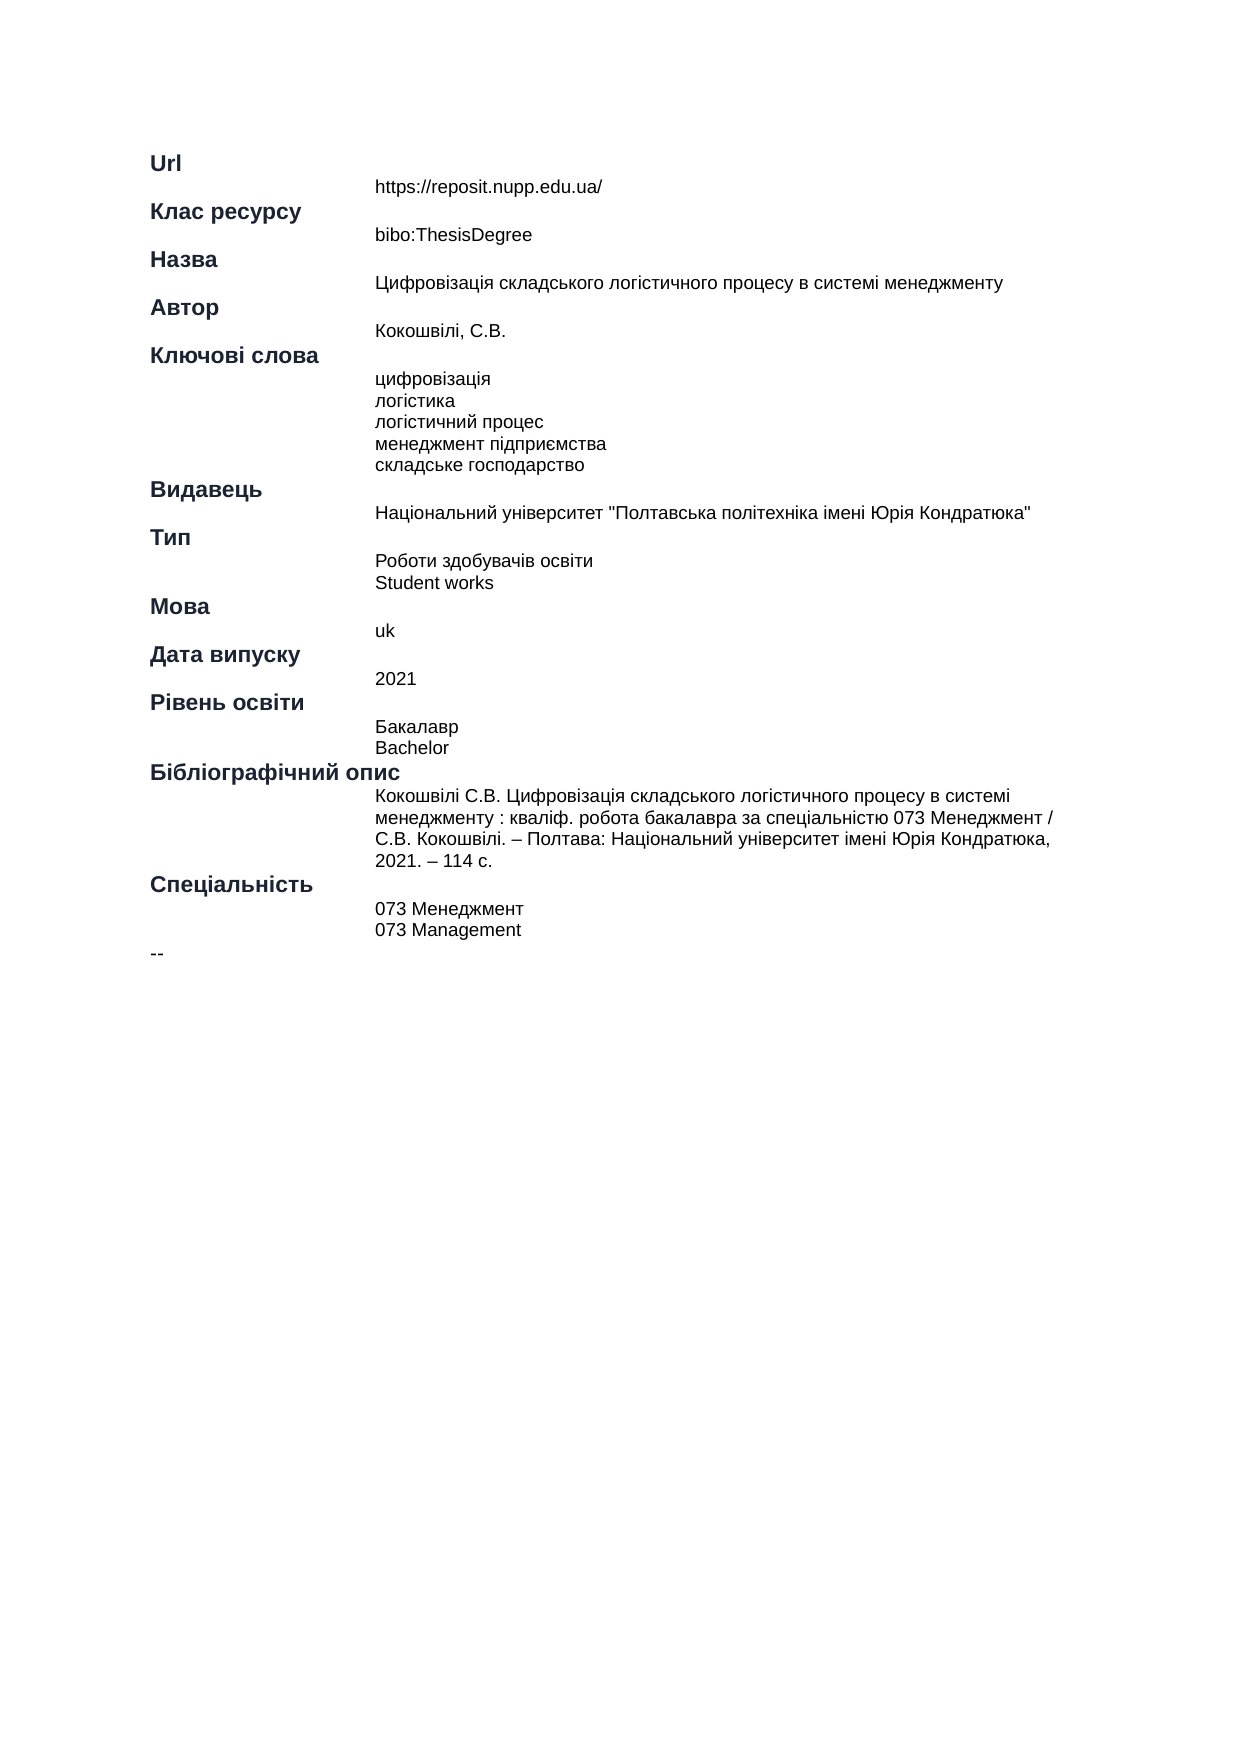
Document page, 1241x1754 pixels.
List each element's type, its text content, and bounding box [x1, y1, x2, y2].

text Спеціальність [150, 871, 1090, 897]
text Ключові слова [150, 342, 1090, 368]
text Кокошвілі С.В. Цифровізація складського логістичного процесу в системі менеджменту : кваліф. робота бакалавра за спеціальністю 073 Менеджмент / С.В. Кокошвілі. – Полтава: Національний університет імені Юрія Кондратюка, 2021. – 114 с. [375, 785, 1090, 871]
text цифровізація [375, 368, 1090, 389]
text Дата випуску [150, 641, 1090, 667]
text https://reposit.nupp.edu.ua/ [375, 176, 1090, 198]
text bibo:ThesisDegree [375, 224, 1090, 246]
text 2021 [375, 667, 1090, 689]
text Автор [150, 294, 1090, 320]
text -- [150, 941, 1090, 964]
text Цифровізація складського логістичного процесу в системі менеджменту [375, 272, 1090, 294]
text Бакалавр [375, 715, 1090, 737]
text Кокошвілі, С.В. [375, 320, 1090, 342]
text Клас ресурсу [150, 198, 1090, 224]
text логістичний процес [375, 411, 1090, 433]
text Url [150, 150, 1090, 176]
text Рівень освіти [150, 689, 1090, 715]
text Бібліографічний опис [150, 758, 1090, 785]
text Видавець [150, 476, 1090, 502]
text менеджмент підприємства [375, 433, 1090, 454]
text Bachelor [375, 737, 1090, 758]
text Роботи здобувачів освіти [375, 550, 1090, 572]
text Національний університет "Полтавська політехніка імені Юрія Кондратюка" [375, 502, 1090, 524]
text uk [375, 619, 1090, 641]
text складське господарство [375, 454, 1090, 476]
text 073 Менеджмент [375, 897, 1090, 919]
text Назва [150, 246, 1090, 272]
text Тип [150, 524, 1090, 550]
text логістика [375, 389, 1090, 411]
text Student works [375, 572, 1090, 593]
text Мова [150, 593, 1090, 619]
text 073 Management [375, 919, 1090, 941]
